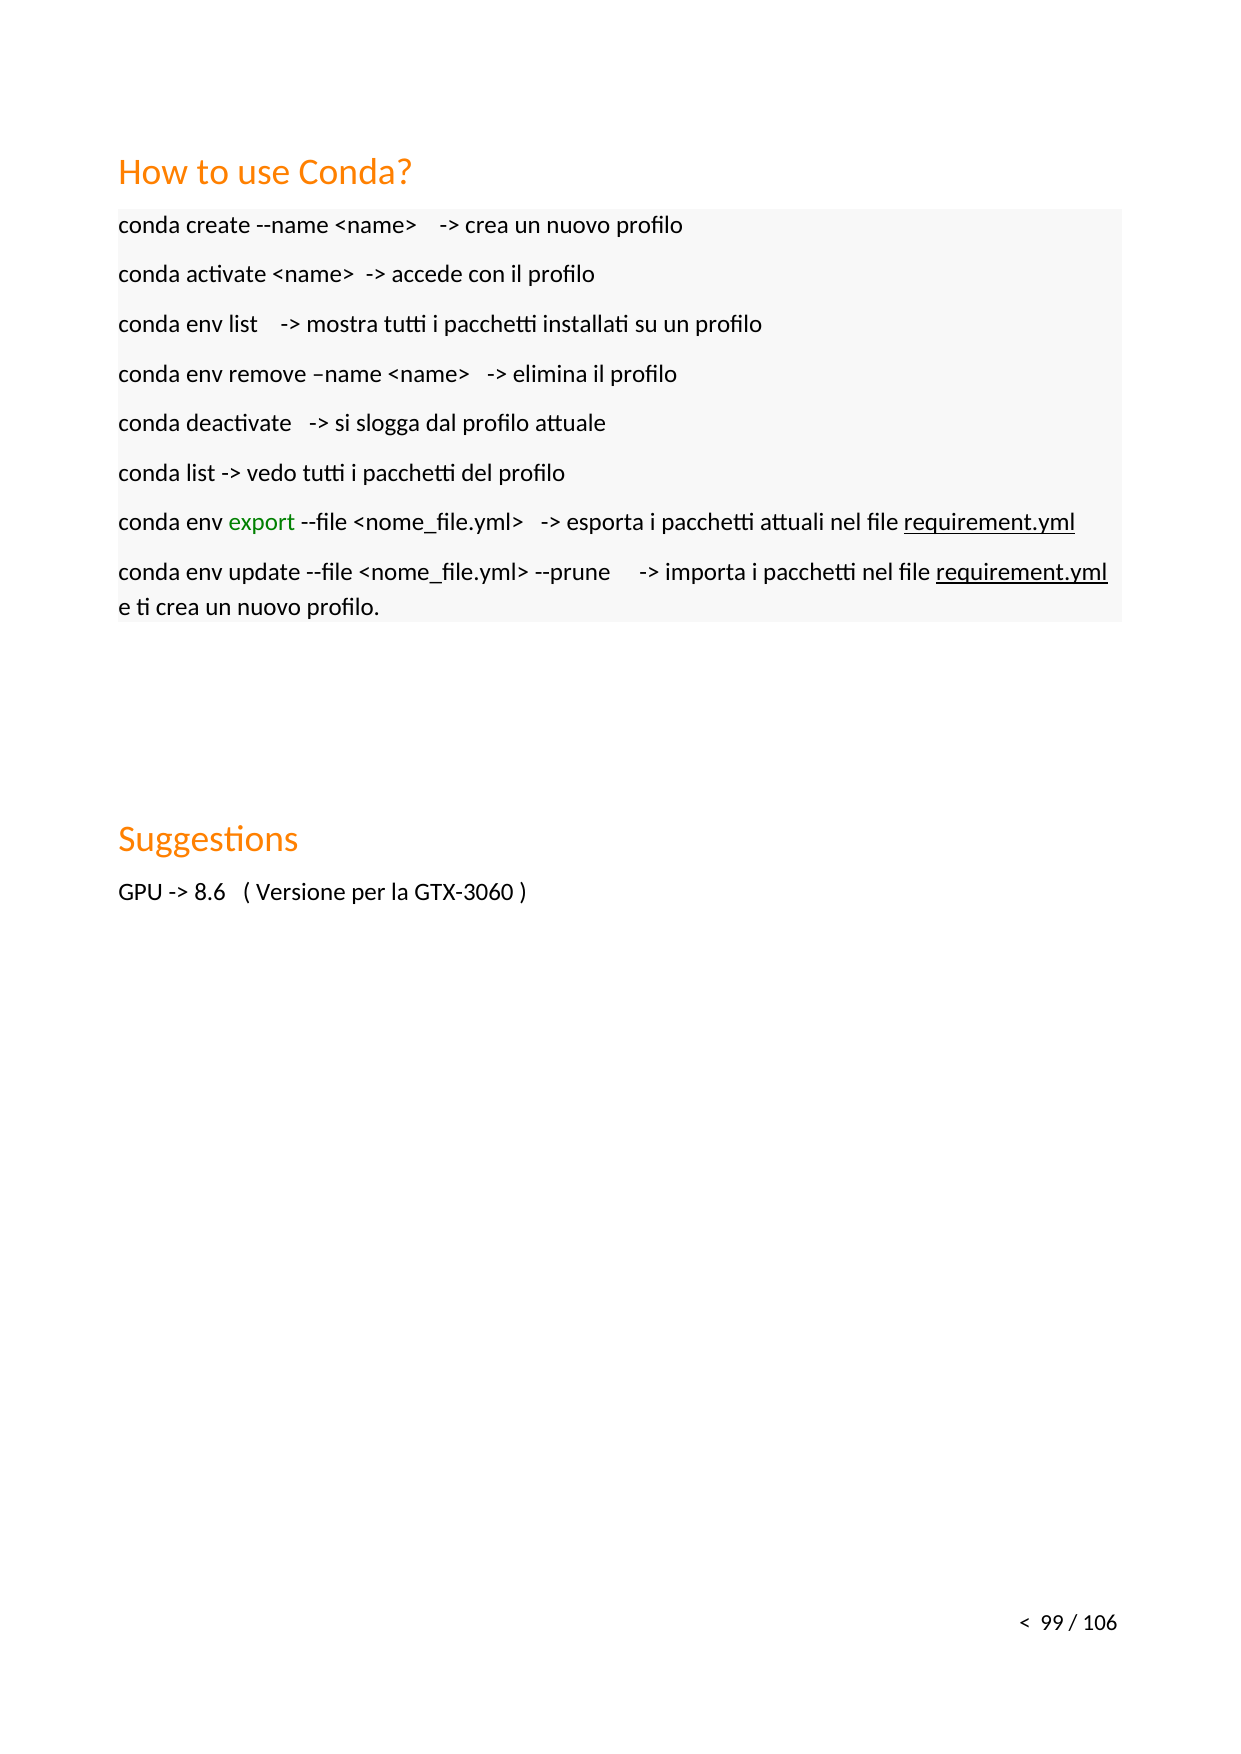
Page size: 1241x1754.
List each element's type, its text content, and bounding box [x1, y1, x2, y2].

text conda create --name <name> -> crea un nuovo profilo [118, 209, 1122, 239]
text conda list -> vedo tutti i pacchetti del profilo [118, 457, 1122, 487]
text conda env list -> mostra tutti i pacchetti installati su un profilo [118, 308, 1122, 339]
text conda env export --file <nome_file.yml> -> esporta i pacchetti attuali nel file requirement.yml [118, 507, 1122, 537]
subtitle Suggestions [118, 814, 1122, 860]
text conda activate <name> -> accede con il profilo [118, 259, 1122, 289]
text conda env update --file <nome_file.yml> --prune -> importa i pacchetti nel file requirement.yml e ti crea un nuovo profilo. [118, 556, 1122, 622]
text GPU -> 8.6 ( Versione per la GTX-3060 ) [118, 876, 1122, 906]
text conda env remove –name <name> -> elimina il profilo [118, 358, 1122, 388]
text conda deactivate -> si slogga dal profilo attuale [118, 407, 1122, 438]
subtitle How to use Conda? [118, 148, 1122, 193]
